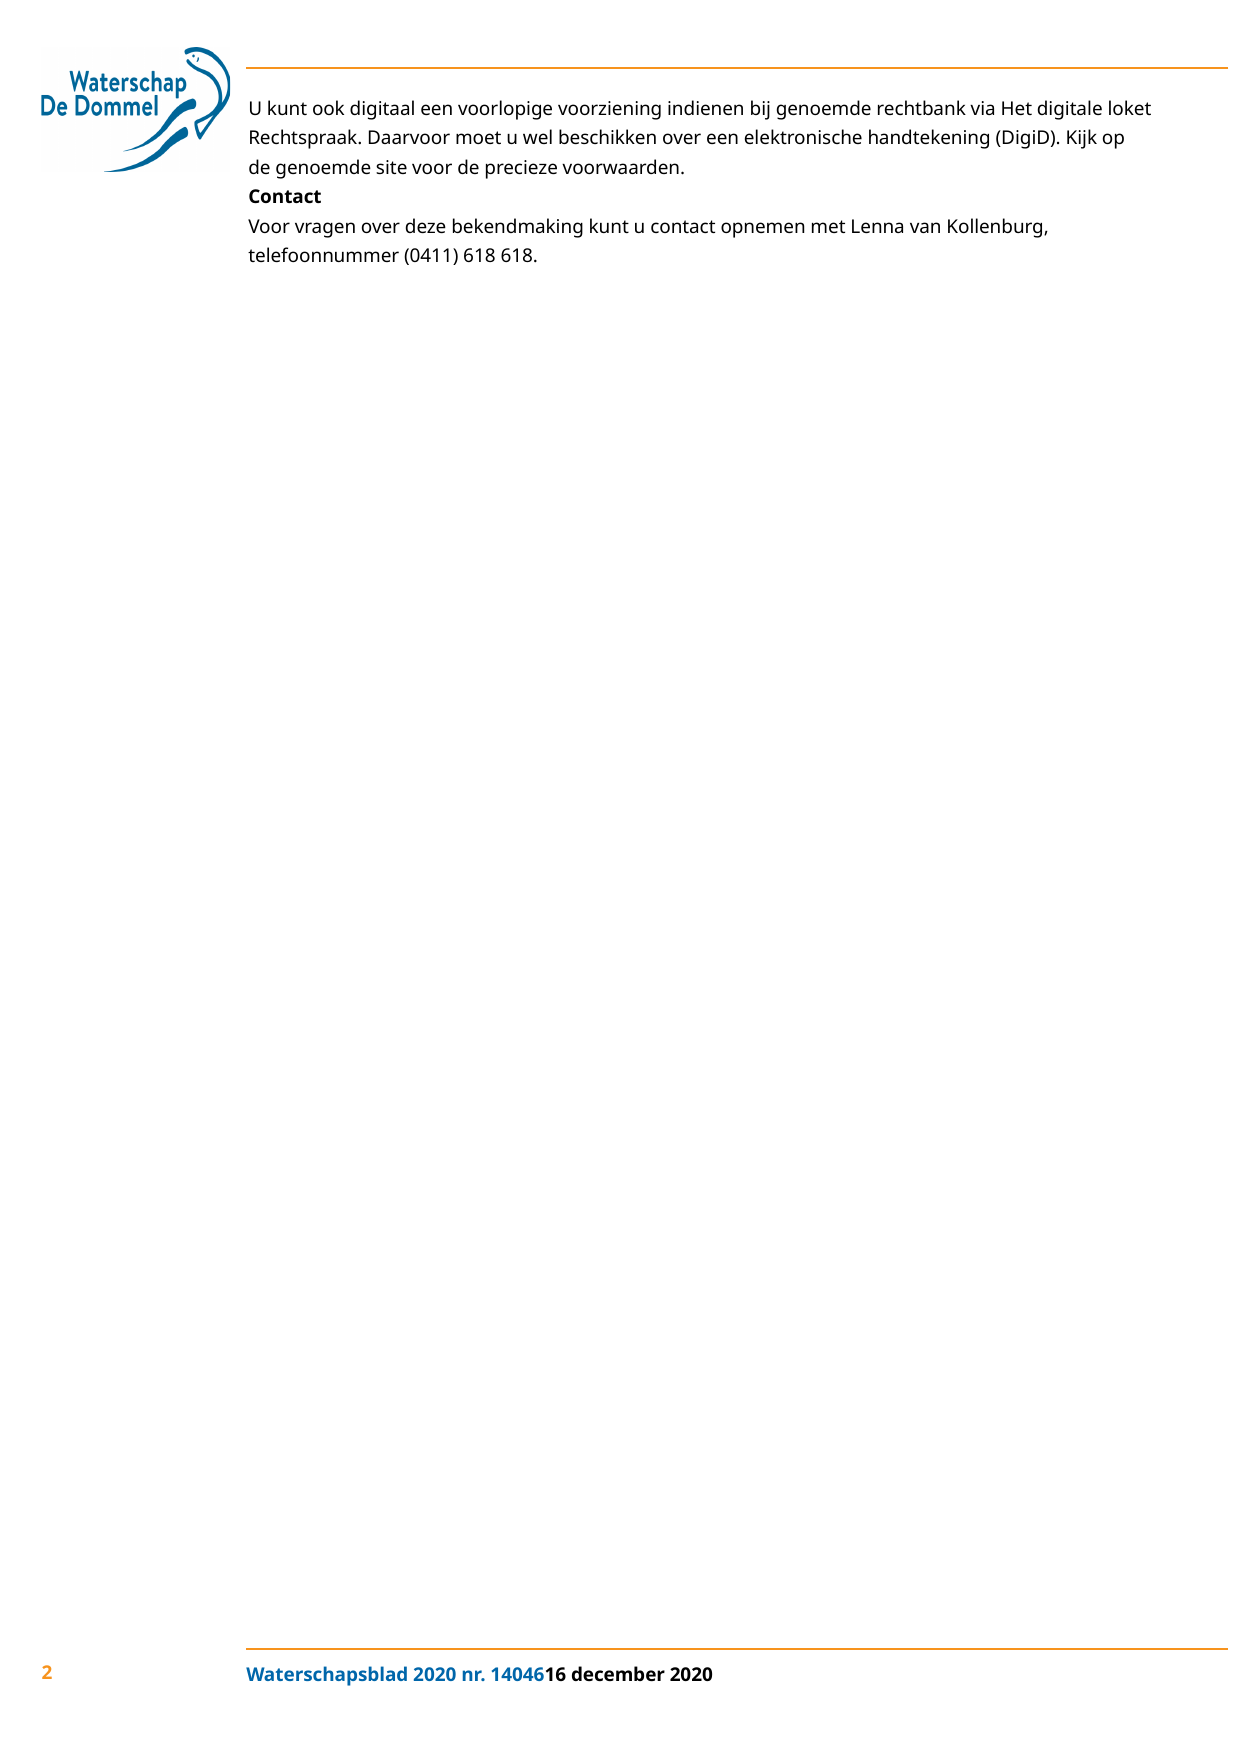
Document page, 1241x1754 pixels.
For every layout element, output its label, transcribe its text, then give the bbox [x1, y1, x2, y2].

table_header U kunt ook digitaal een voorlopige voorziening indienen bij genoemde rechtbank via Het digitale loket Rechtspraak. Daarvoor moet u wel beschikken over een elektronische handtekening (DigiD). Kijk op de genoemde site voor de precieze voorwaarden. Contact Voor vragen over deze bekendmaking kunt u contact opnemen met Lenna van Kollenburg, telefoonnummer (0411) 618 618. [248, 95, 1152, 268]
picture [198, 118, 210, 131]
picture [45, 99, 51, 111]
picture [204, 47, 231, 76]
picture [41, 47, 231, 172]
